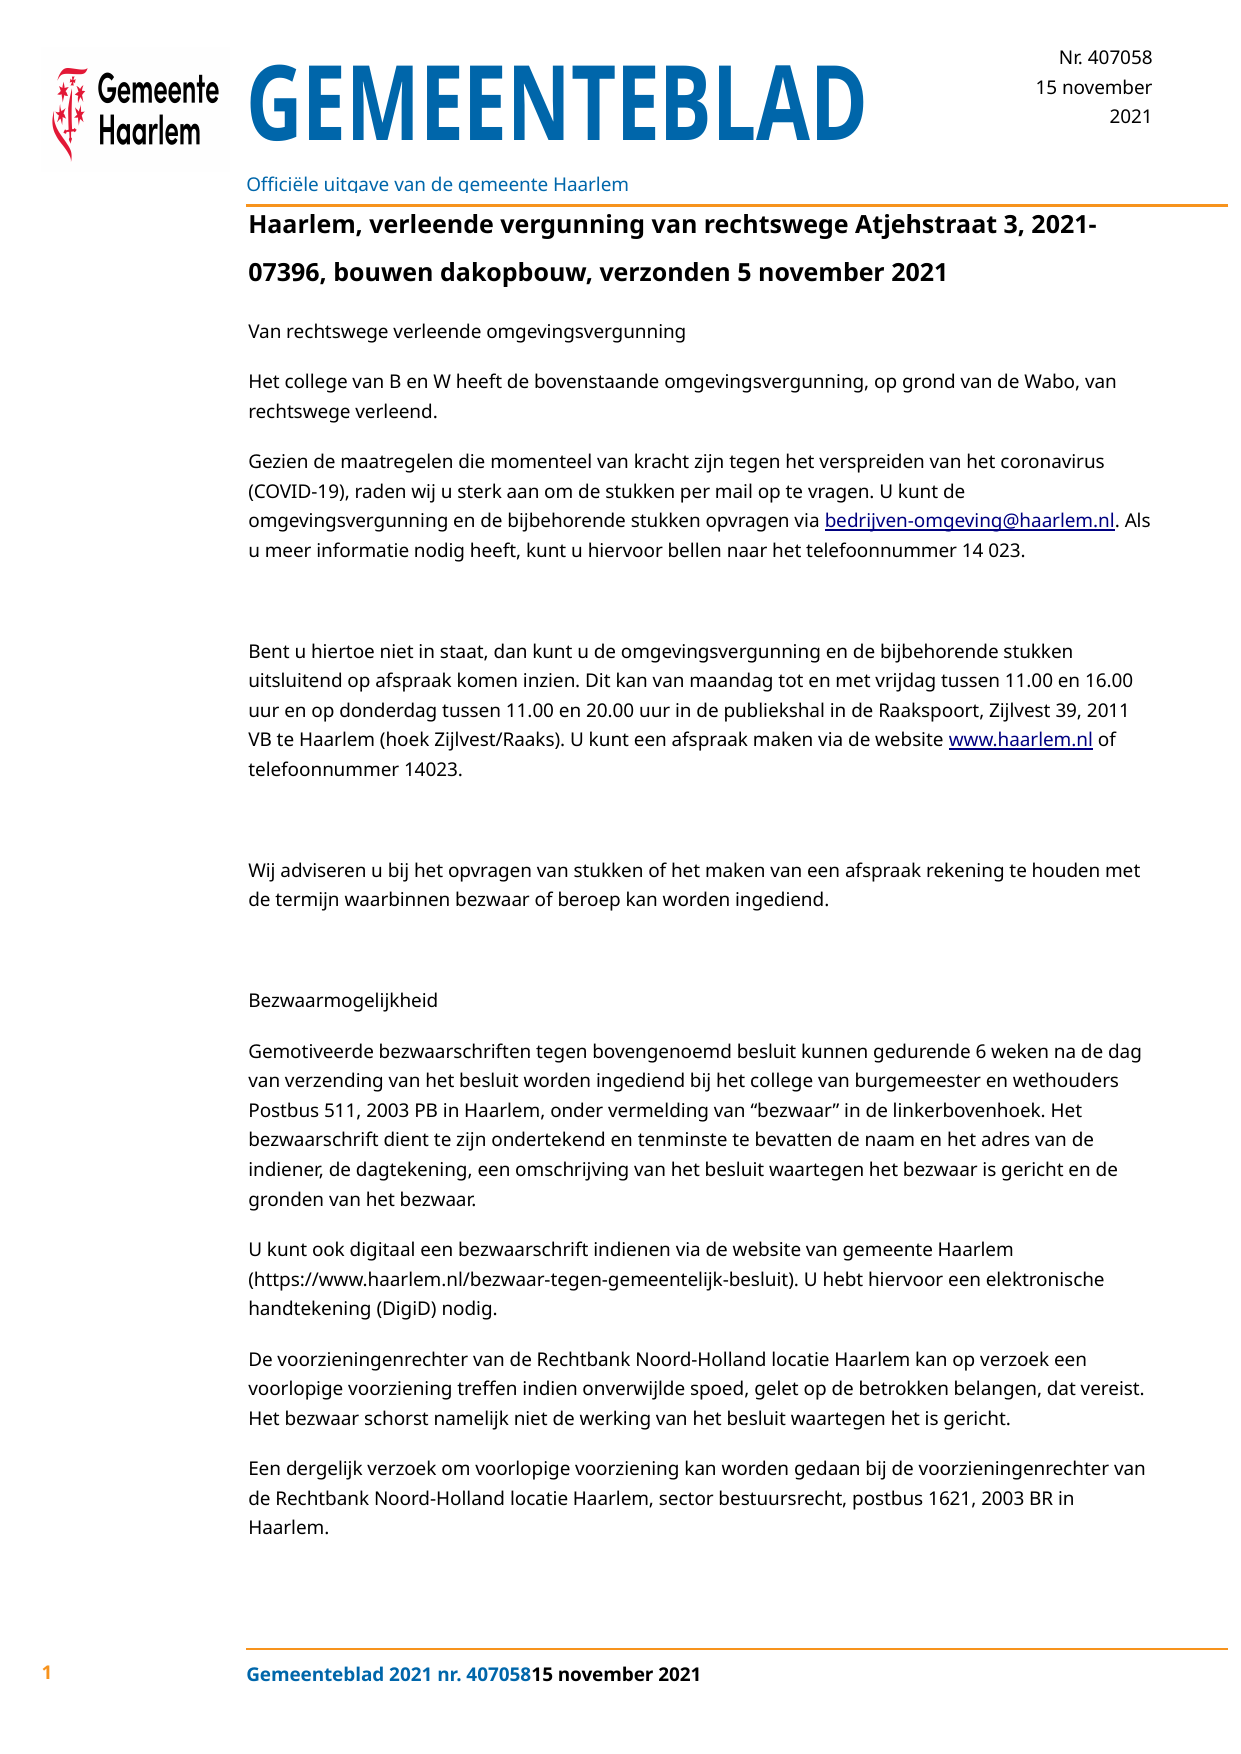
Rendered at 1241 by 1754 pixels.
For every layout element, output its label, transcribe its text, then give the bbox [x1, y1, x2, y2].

text Bezwaarmogelijkheid [248, 987, 1152, 1013]
picture [41, 47, 231, 172]
text Gemotiveerde bezwaarschriften tegen bovengenoemd besluit kunnen gedurende 6 weken na de dag van verzending van het besluit worden ingediend bij het college van burgemeester en wethouders Postbus 511, 2003 PB in Haarlem, onder vermelding van “bezwaar” in de linkerbovenhoek. Het bezwaarschrift dient te zijn ondertekend en tenminste te bevatten de naam en het adres van de indiener, de dagtekening, een omschrijving van het besluit waartegen het bezwaar is gericht en de gronden van het bezwaar. [248, 1038, 1152, 1212]
text De voorzieningenrechter van de Rechtbank Noord-Holland locatie Haarlem kan op verzoek een voorlopige voorziening treffen indien onverwijlde spoed, gelet op de betrokken belangen, dat vereist. Het bezwaar schorst namelijk niet de werking van het besluit waartegen het is gericht. [248, 1346, 1152, 1431]
text Bent u hiertoe niet in staat, dan kunt u de omgevingsvergunning en de bijbehorende stukken uitsluitend op afspraak komen inzien. Dit kan van maandag tot en met vrijdag tussen 11.00 en 16.00 uur en op donderdag tussen 11.00 en 20.00 uur in de publiekshal in de Raakspoort, Zijlvest 39, 2011 VB te Haarlem (hoek Zijlvest/Raaks). U kunt een afspraak maken via de website www.haarlem.nl of telefoonnummer 14023. [248, 638, 1152, 782]
text Wij adviseren u bij het opvragen van stukken of het maken van een afspraak rekening te houden met de termijn waarbinnen bezwaar of beroep kan worden ingediend. [248, 857, 1152, 912]
text Een dergelijk verzoek om voorlopige voorziening kan worden gedaan bij de voorzieningenrechter van de Rechtbank Noord-Holland locatie Haarlem, sector bestuursrecht, postbus 1621, 2003 BR in Haarlem. [248, 1455, 1152, 1540]
text U kunt ook digitaal een bezwaarschrift indienen via de website van gemeente Haarlem (https://www.haarlem.nl/bezwaar-tegen-gemeentelijk-besluit). U hebt hiervoor een elektronische handtekening (DigiD) nodig. [248, 1236, 1152, 1321]
text Van rechtswege verleende omgevingsvergunning [248, 318, 1152, 344]
text Gezien de maatregelen die momenteel van kracht zijn tegen het verspreiden van het coronavirus (COVID-19), raden wij u sterk aan om de stukken per mail op te vragen. U kunt de omgevingsvergunning en de bijbehorende stukken opvragen via bedrijven-omgeving@haarlem.nl. Als u meer informatie nodig heeft, kunt u hiervoor bellen naar het telefoonnummer 14 023. [248, 448, 1152, 563]
text Het college van B en W heeft de bovenstaande omgevingsvergunning, op grond van de Wabo, van rechtswege verleend. [248, 368, 1152, 424]
text Haarlem, verleende vergunning van rechtswege Atjehstraat 3, 2021-07396, bouwen dakopbouw, verzonden 5 november 2021 [248, 207, 1152, 288]
